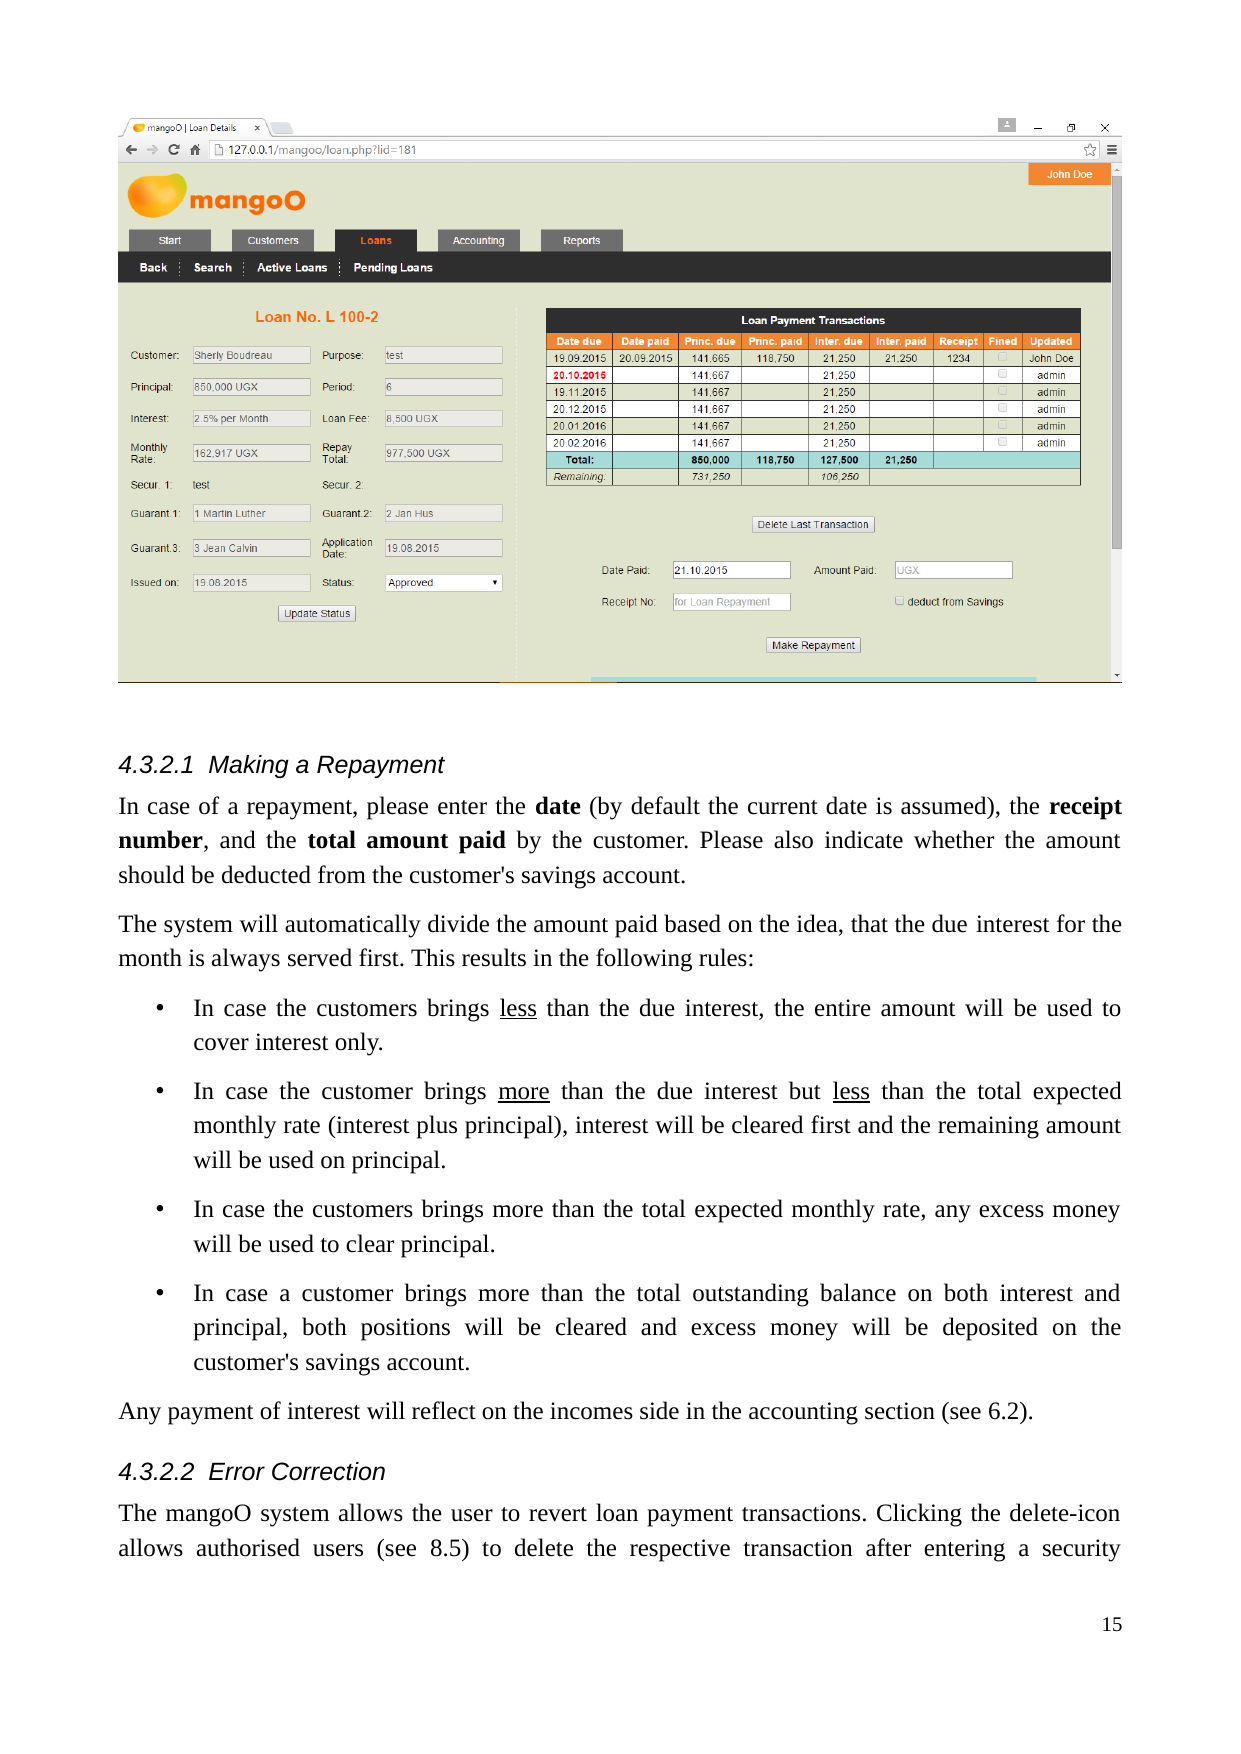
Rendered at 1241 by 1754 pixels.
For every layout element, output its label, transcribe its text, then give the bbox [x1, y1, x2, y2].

subtitle Error Correction [118, 1457, 1122, 1486]
text Any payment of interest will reflect on the incomes side in the accounting section (see 6.2). [118, 1396, 1122, 1424]
list In case the customers brings less than the due interest, the entire amount will be used to cover interest only. [156, 993, 1122, 1056]
list In case the customer brings more than the due interest but less than the total expected monthly rate (interest plus principal), interest will be cleared first and the remaining amount will be used on principal. [156, 1076, 1122, 1174]
text The mangoO system allows the user to revert loan payment transactions. Clicking the delete-icon allows authorised users (see 8.5) to delete the respective transaction after entering a security [118, 1498, 1122, 1562]
picture [118, 118, 1123, 683]
text In case of a repayment, please enter the date (by default the current date is assumed), the receipt number, and the total amount paid by the customer. Please also indicate whether the amount should be deducted from the customer's savings account. [118, 791, 1122, 889]
text The system will automatically divide the amount paid based on the idea, that the due interest for the month is always served first. This results in the following rules: [118, 909, 1122, 972]
list In case a customer brings more than the total outstanding balance on both interest and principal, both positions will be cleared and excess money will be deposited on the customer's savings account. [156, 1278, 1122, 1375]
subtitle Making a Repayment [118, 750, 1122, 778]
list In case the customers brings more than the total expected monthly rate, any excess money will be used to clear principal. [156, 1194, 1122, 1257]
